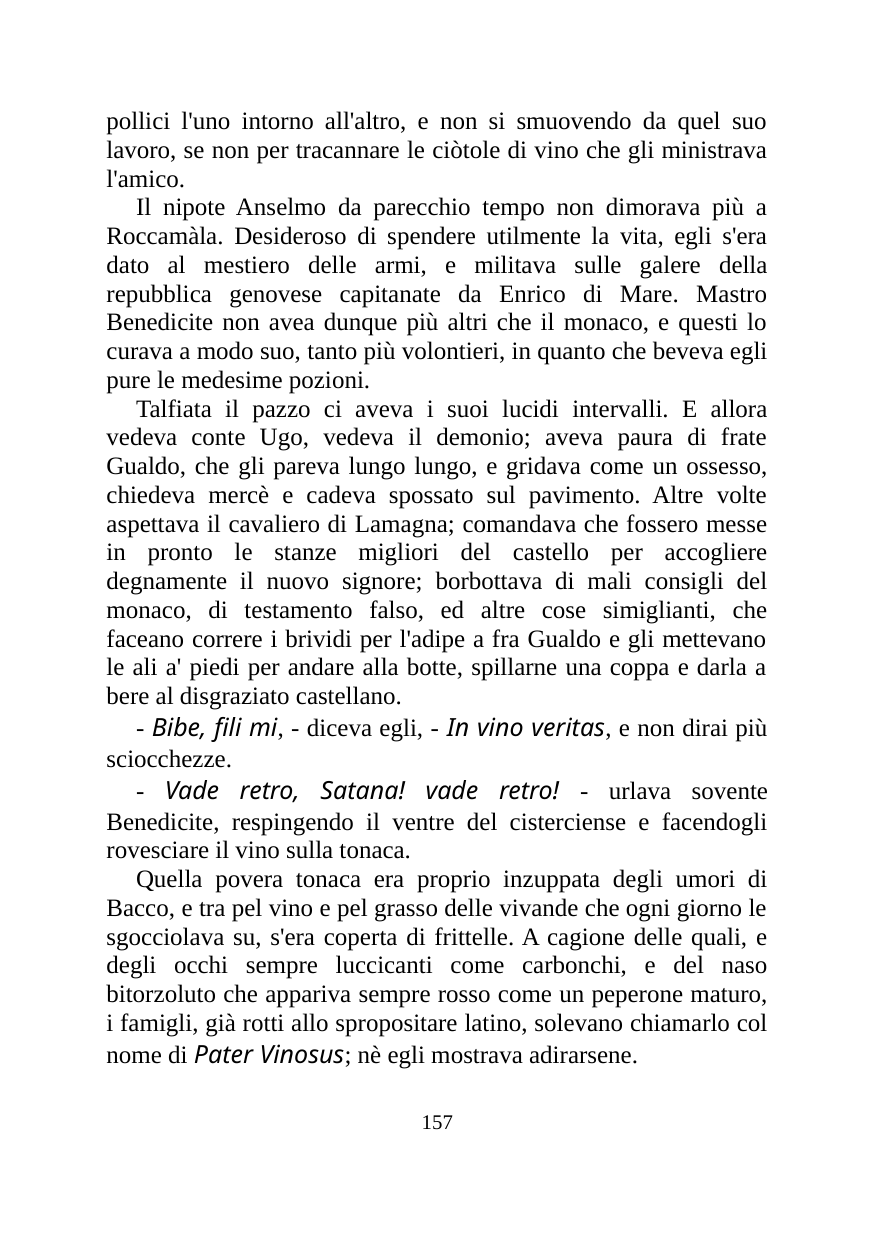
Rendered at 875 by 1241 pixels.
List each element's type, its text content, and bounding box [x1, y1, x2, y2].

text Quella povera tonaca era proprio inzuppata degli umori di Bacco, e tra pel vino e pel grasso delle vivande che ogni giorno le sgocciolava su, s'era coperta di frittelle. A cagione delle quali, e degli occhi sempre luccicanti come carbonchi, e del naso bitorzoluto che appariva sempre rosso come un peperone maturo, i famigli, già rotti allo spropositare latino, solevano chiamarlo col nome di Pater Vinosus; nè egli mostrava adirarsene. [106, 864, 768, 1071]
text - Bibe, fili mi, - diceva egli, - In vino veritas, e non dirai più sciocchezze. [106, 710, 768, 773]
text pollici l'uno intorno all'altro, e non si smuovendo da quel suo lavoro, se non per tracannare le ciòtole di vino che gli ministrava l'amico. [106, 106, 768, 192]
text Talfiata il pazzo ci aveva i suoi lucidi intervalli. E allora vedeva conte Ugo, vedeva il demonio; aveva paura di frate Gualdo, che gli pareva lungo lungo, e gridava come un ossesso, chiedeva mercè e cadeva spossato sul pavimento. Altre volte aspettava il cavaliero di Lamagna; comandava che fossero messe in pronto le stanze migliori del castello per accogliere degnamente il nuovo signore; borbottava di mali consigli del monaco, di testamento falso, ed altre cose simiglianti, che faceano correre i brividi per l'adipe a fra Gualdo e gli mettevano le ali a' piedi per andare alla botte, spillarne una coppa e darla a bere al disgraziato castellano. [106, 394, 768, 710]
text Il nipote Anselmo da parecchio tempo non dimorava più a Roccamàla. Desideroso di spendere utilmente la vita, egli s'era dato al mestiero delle armi, e militava sulle galere della repubblica genovese capitanate da Enrico di Mare. Mastro Benedicite non avea dunque più altri che il monaco, e questi lo curava a modo suo, tanto più volontieri, in quanto che beveva egli pure le medesime pozioni. [106, 192, 768, 394]
text - Vade retro, Satana! vade retro! - urlava sovente Benedicite, respingendo il ventre del cisterciense e facendogli rovesciare il vino sulla tonaca. [106, 773, 768, 864]
